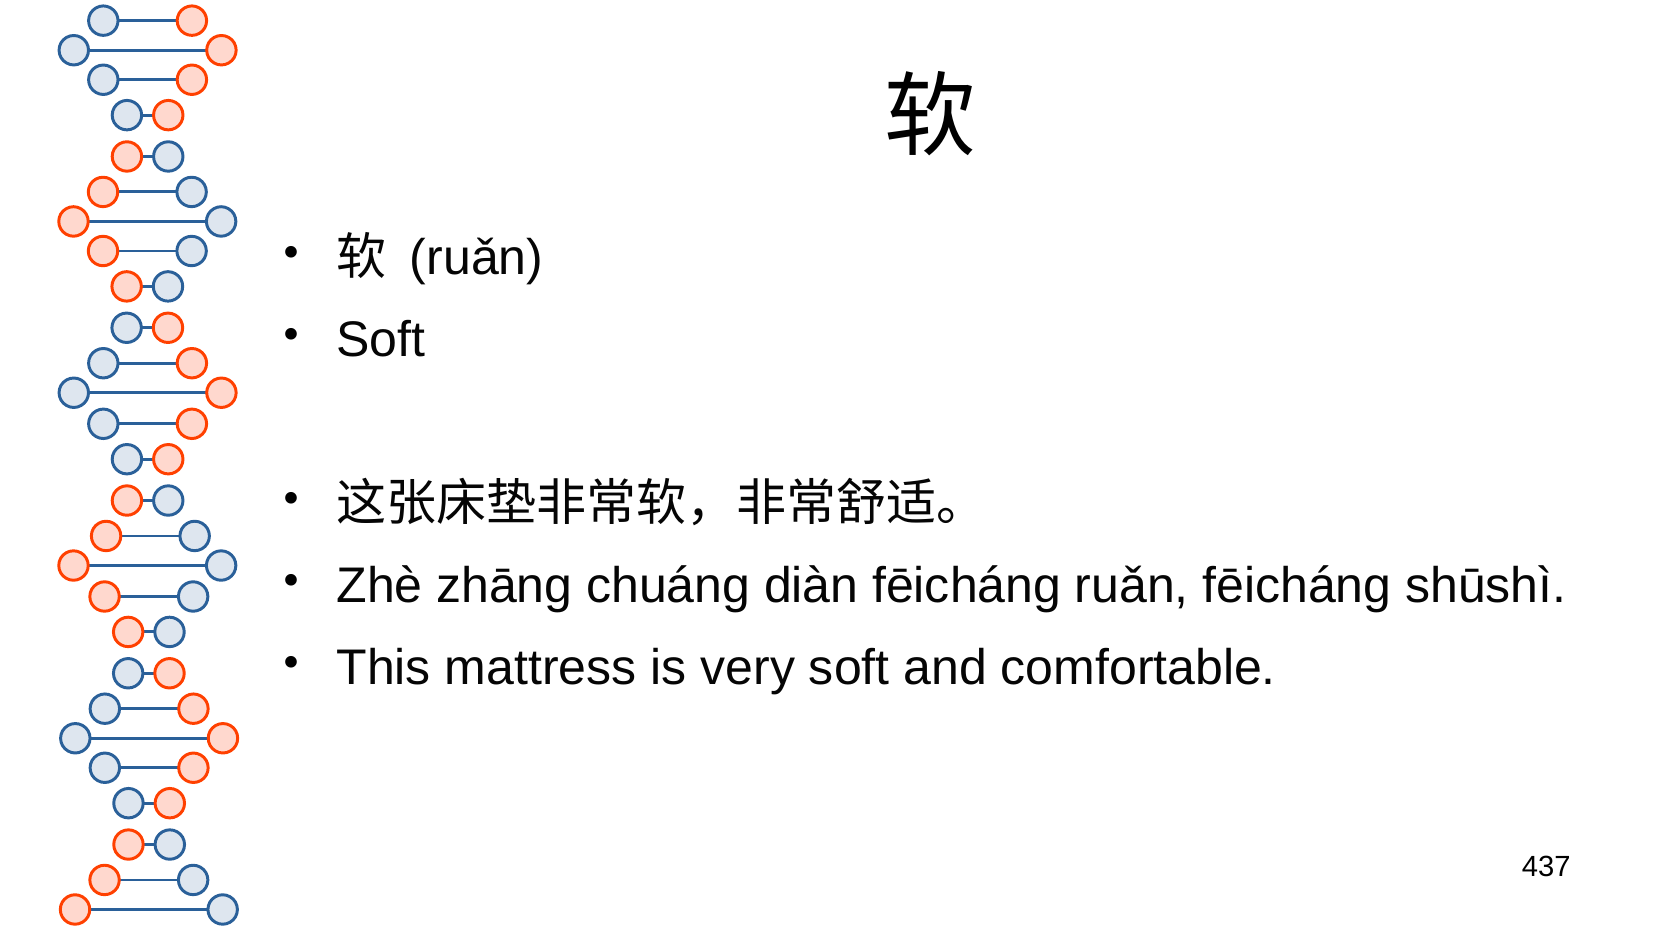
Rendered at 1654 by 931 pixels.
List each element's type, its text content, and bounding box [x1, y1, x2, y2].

list 软 (ruǎn) Soft 这张床垫非常软，非常舒适。 Zhè zhāng chuáng diàn fēicháng ruǎn, fēicháng shūshì. This mattress is very soft and comfortable. [265, 224, 1595, 764]
title 软 [265, 35, 1595, 189]
